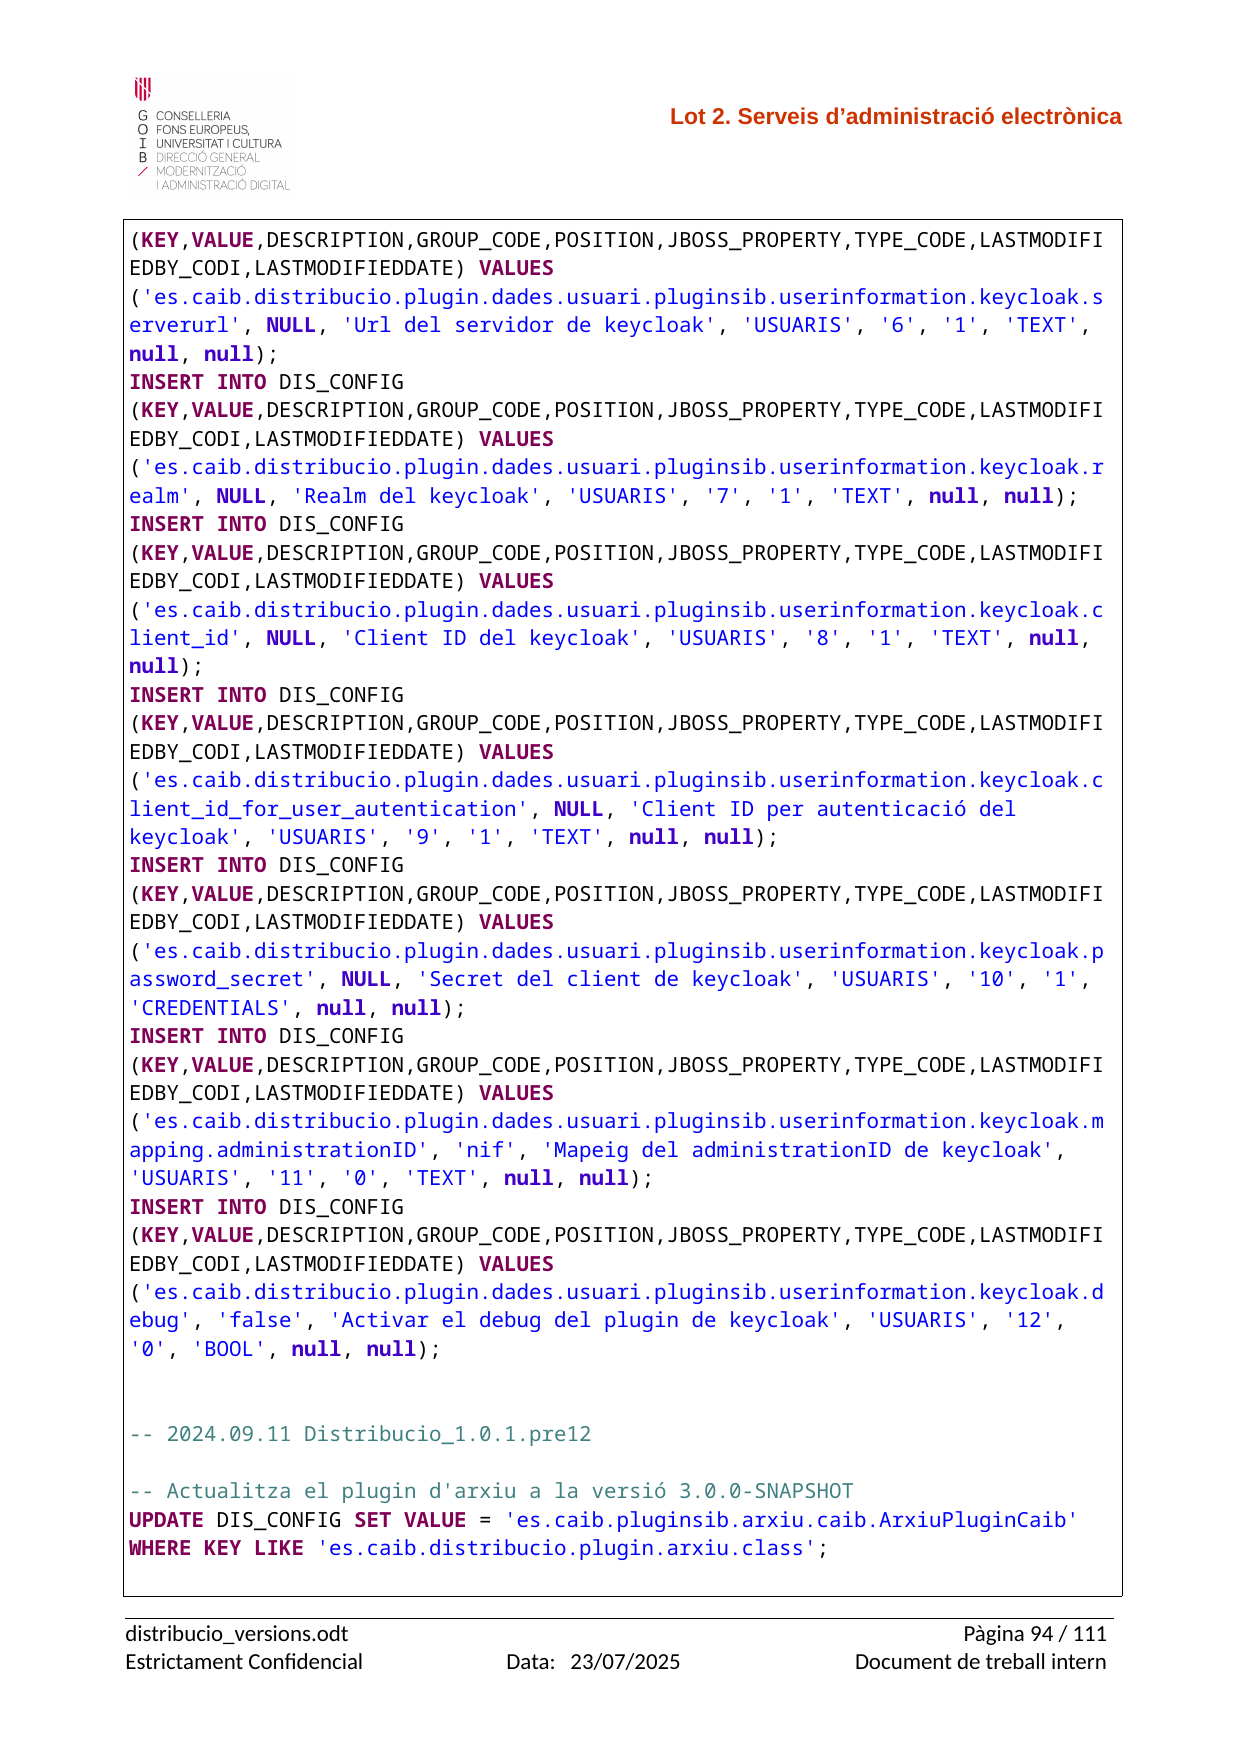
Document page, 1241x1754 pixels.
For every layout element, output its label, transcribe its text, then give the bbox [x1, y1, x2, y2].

picture [126, 70, 299, 197]
table_header (KEY,VALUE,DESCRIPTION,GROUP_CODE,POSITION,JBOSS_PROPERTY,TYPE_CODE,LASTMODIFIEDBY_CODI,LASTMODIFIEDDATE) VALUES ('es.caib.distribucio.plugin.dades.usuari.pluginsib.userinformation.keycloak.serverurl', NULL, 'Url del servidor de keycloak', 'USUARIS', '6', '1', 'TEXT', null, null); INSERT INTO DIS_CONFIG (KEY,VALUE,DESCRIPTION,GROUP_CODE,POSITION,JBOSS_PROPERTY,TYPE_CODE,LASTMODIFIEDBY_CODI,LASTMODIFIEDDATE) VALUES ('es.caib.distribucio.plugin.dades.usuari.pluginsib.userinformation.keycloak.realm', NULL, 'Realm del keycloak', 'USUARIS', '7', '1', 'TEXT', null, null); INSERT INTO DIS_CONFIG (KEY,VALUE,DESCRIPTION,GROUP_CODE,POSITION,JBOSS_PROPERTY,TYPE_CODE,LASTMODIFIEDBY_CODI,LASTMODIFIEDDATE) VALUES ('es.caib.distribucio.plugin.dades.usuari.pluginsib.userinformation.keycloak.client_id', NULL, 'Client ID del keycloak', 'USUARIS', '8', '1', 'TEXT', null, null); INSERT INTO DIS_CONFIG (KEY,VALUE,DESCRIPTION,GROUP_CODE,POSITION,JBOSS_PROPERTY,TYPE_CODE,LASTMODIFIEDBY_CODI,LASTMODIFIEDDATE) VALUES ('es.caib.distribucio.plugin.dades.usuari.pluginsib.userinformation.keycloak.client_id_for_user_autentication', NULL, 'Client ID per autenticació del keycloak', 'USUARIS', '9', '1', 'TEXT', null, null); INSERT INTO DIS_CONFIG (KEY,VALUE,DESCRIPTION,GROUP_CODE,POSITION,JBOSS_PROPERTY,TYPE_CODE,LASTMODIFIEDBY_CODI,LASTMODIFIEDDATE) VALUES ('es.caib.distribucio.plugin.dades.usuari.pluginsib.userinformation.keycloak.password_secret', NULL, 'Secret del client de keycloak', 'USUARIS', '10', '1', 'CREDENTIALS', null, null); INSERT INTO DIS_CONFIG (KEY,VALUE,DESCRIPTION,GROUP_CODE,POSITION,JBOSS_PROPERTY,TYPE_CODE,LASTMODIFIEDBY_CODI,LASTMODIFIEDDATE) VALUES ('es.caib.distribucio.plugin.dades.usuari.pluginsib.userinformation.keycloak.mapping.administrationID', 'nif', 'Mapeig del administrationID de keycloak', 'USUARIS', '11', '0', 'TEXT', null, null); INSERT INTO DIS_CONFIG (KEY,VALUE,DESCRIPTION,GROUP_CODE,POSITION,JBOSS_PROPERTY,TYPE_CODE,LASTMODIFIEDBY_CODI,LASTMODIFIEDDATE) VALUES ('es.caib.distribucio.plugin.dades.usuari.pluginsib.userinformation.keycloak.debug', 'false', 'Activar el debug del plugin de keycloak', 'USUARIS', '12', '0', 'BOOL', null, null); -- 2024.09.11 Distribucio_1.0.1.pre12 -- Actualitza el plugin d'arxiu a la versió 3.0.0-SNAPSHOT UPDATE DIS_CONFIG SET VALUE = 'es.caib.pluginsib.arxiu.caib.ArxiuPluginCaib' WHERE KEY LIKE 'es.caib.distribucio.plugin.arxiu.class'; [124, 220, 1122, 1596]
